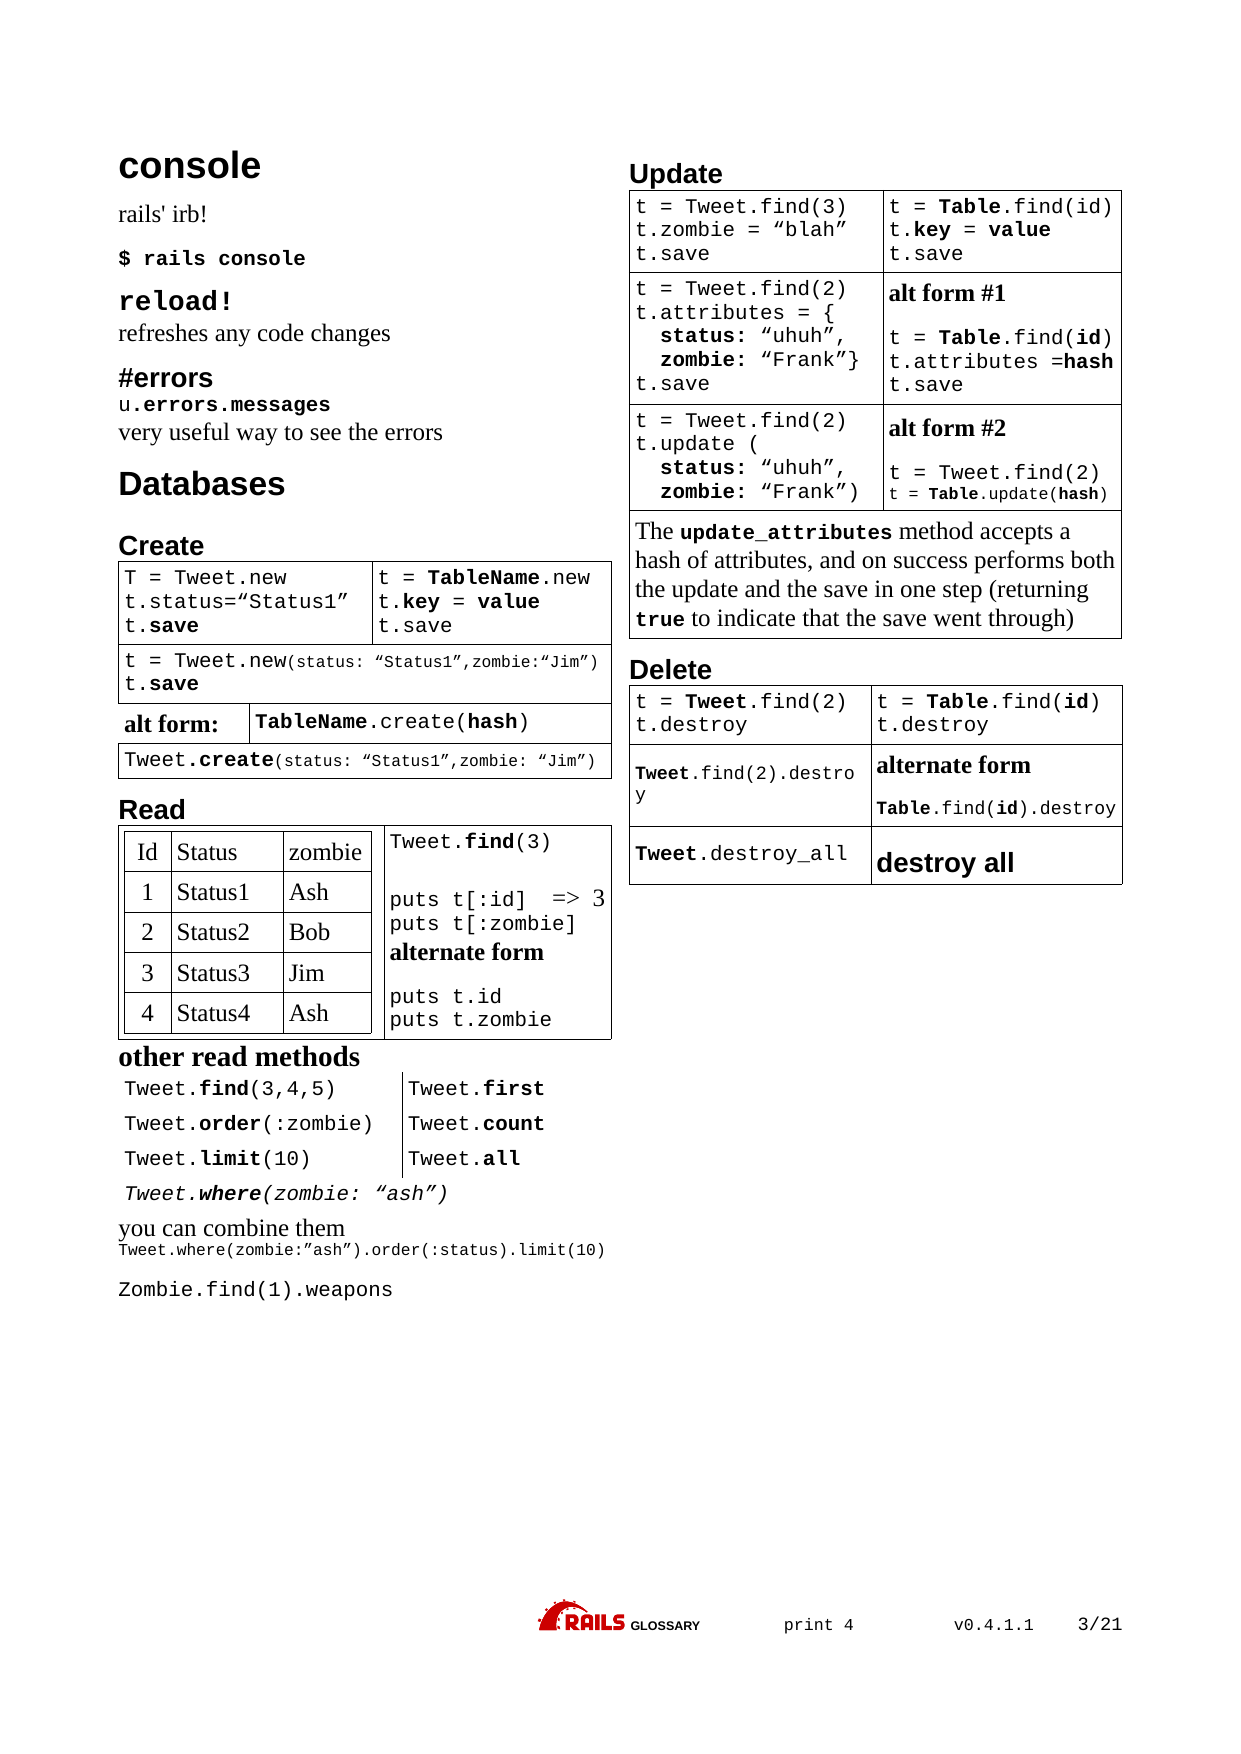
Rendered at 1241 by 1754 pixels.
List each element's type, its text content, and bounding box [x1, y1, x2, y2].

table_cell Status3 [172, 953, 283, 992]
table_header Id [125, 832, 171, 871]
subtitle Databases [118, 464, 611, 502]
table_header zombie [284, 832, 371, 871]
table_header t = TableName.new t.key = value t.save [373, 562, 611, 644]
table_header Tweet.first [403, 1072, 596, 1107]
text other read methods [118, 1040, 611, 1072]
table_header t = Table.find(id) t.key = value t.save [884, 191, 1121, 272]
table_header [119, 826, 384, 1039]
table_cell Ash [284, 993, 371, 1032]
text Tweet.where(zombie:”ash”).order(:status).limit(10) [118, 1241, 611, 1260]
table_cell t = Tweet.find(2) t.attributes = { status: “uhuh”, zombie: “Frank”} t.save [630, 273, 883, 404]
table_cell Tweet.limit(10) [118, 1143, 402, 1178]
subtitle Create [118, 529, 611, 561]
table_cell 4 [125, 993, 171, 1032]
table_header t = Tweet.find(2) t.destroy [630, 686, 871, 744]
text $ rails console [118, 248, 611, 272]
table_cell Tweet.all [403, 1143, 596, 1178]
table_header t = Table.find(id) t.destroy [872, 686, 1122, 744]
subtitle reload! [118, 287, 611, 318]
text rails' irb! [118, 199, 611, 228]
table_cell Status1 [172, 872, 283, 912]
table_cell Tweet.where(zombie: “ash”) [118, 1178, 596, 1213]
subtitle #errors [118, 362, 611, 393]
table_cell Bob [284, 913, 371, 952]
text Zombie.find(1).weapons [118, 1279, 611, 1303]
table_cell Jim [284, 953, 371, 992]
subtitle console [118, 143, 611, 187]
table_cell alt form #1 t = Table.find(id) t.attributes =hash t.save [884, 273, 1121, 404]
text you can combine them [118, 1213, 611, 1241]
table_cell 2 [125, 913, 171, 952]
table_cell alternate form Table.find(id).destroy [872, 745, 1122, 826]
table_cell Tweet.order(:zombie) [118, 1108, 402, 1142]
table_cell Tweet.find(2).destroy [630, 745, 871, 826]
text very useful way to see the errors [118, 417, 611, 446]
table_cell destroy all [872, 827, 1122, 884]
table_cell Tweet.create(status: “Status1”,zombie: “Jim”) [119, 744, 611, 778]
subtitle Delete [629, 653, 1122, 685]
subtitle Update [629, 158, 1122, 190]
table_header Tweet.find(3,4,5) [118, 1072, 402, 1107]
subtitle Read [118, 793, 611, 825]
table_cell t = Tweet.new(status: “Status1”,zombie:“Jim”) t.save [119, 645, 611, 703]
table_header Tweet.find(3) puts t[:id] => 3 puts t[:zombie] alternate form puts t.id puts t.zombie [385, 826, 611, 1039]
table_cell 3 [125, 953, 171, 992]
table_header t = Tweet.find(3) t.zombie = “blah” t.save [630, 191, 883, 272]
text refreshes any code changes [118, 318, 611, 347]
table_cell 1 [125, 872, 171, 912]
text u.errors.messages [118, 393, 611, 417]
table_cell Status2 [172, 913, 283, 952]
table_cell Tweet.count [403, 1108, 596, 1142]
table_header T = Tweet.new t.status=“Status1” t.save [119, 562, 372, 644]
table_cell The update_attributes method accepts a hash of attributes, and on success performs both the update and the save in one step (returning true to indicate that the save went through) [630, 511, 1121, 638]
table_cell alt form #2 t = Tweet.find(2) t = Table.update(hash) [884, 405, 1121, 510]
table_cell Status4 [172, 993, 283, 1032]
table_cell TableName.create(hash) [250, 704, 611, 743]
table_cell t = Tweet.find(2) t.update ( status: “uhuh”, zombie: “Frank”) [630, 405, 883, 510]
table_cell Tweet.destroy_all [630, 827, 871, 884]
table_cell alt form: [118, 704, 249, 743]
table_cell Ash [284, 872, 371, 912]
table_header Status [172, 832, 283, 871]
